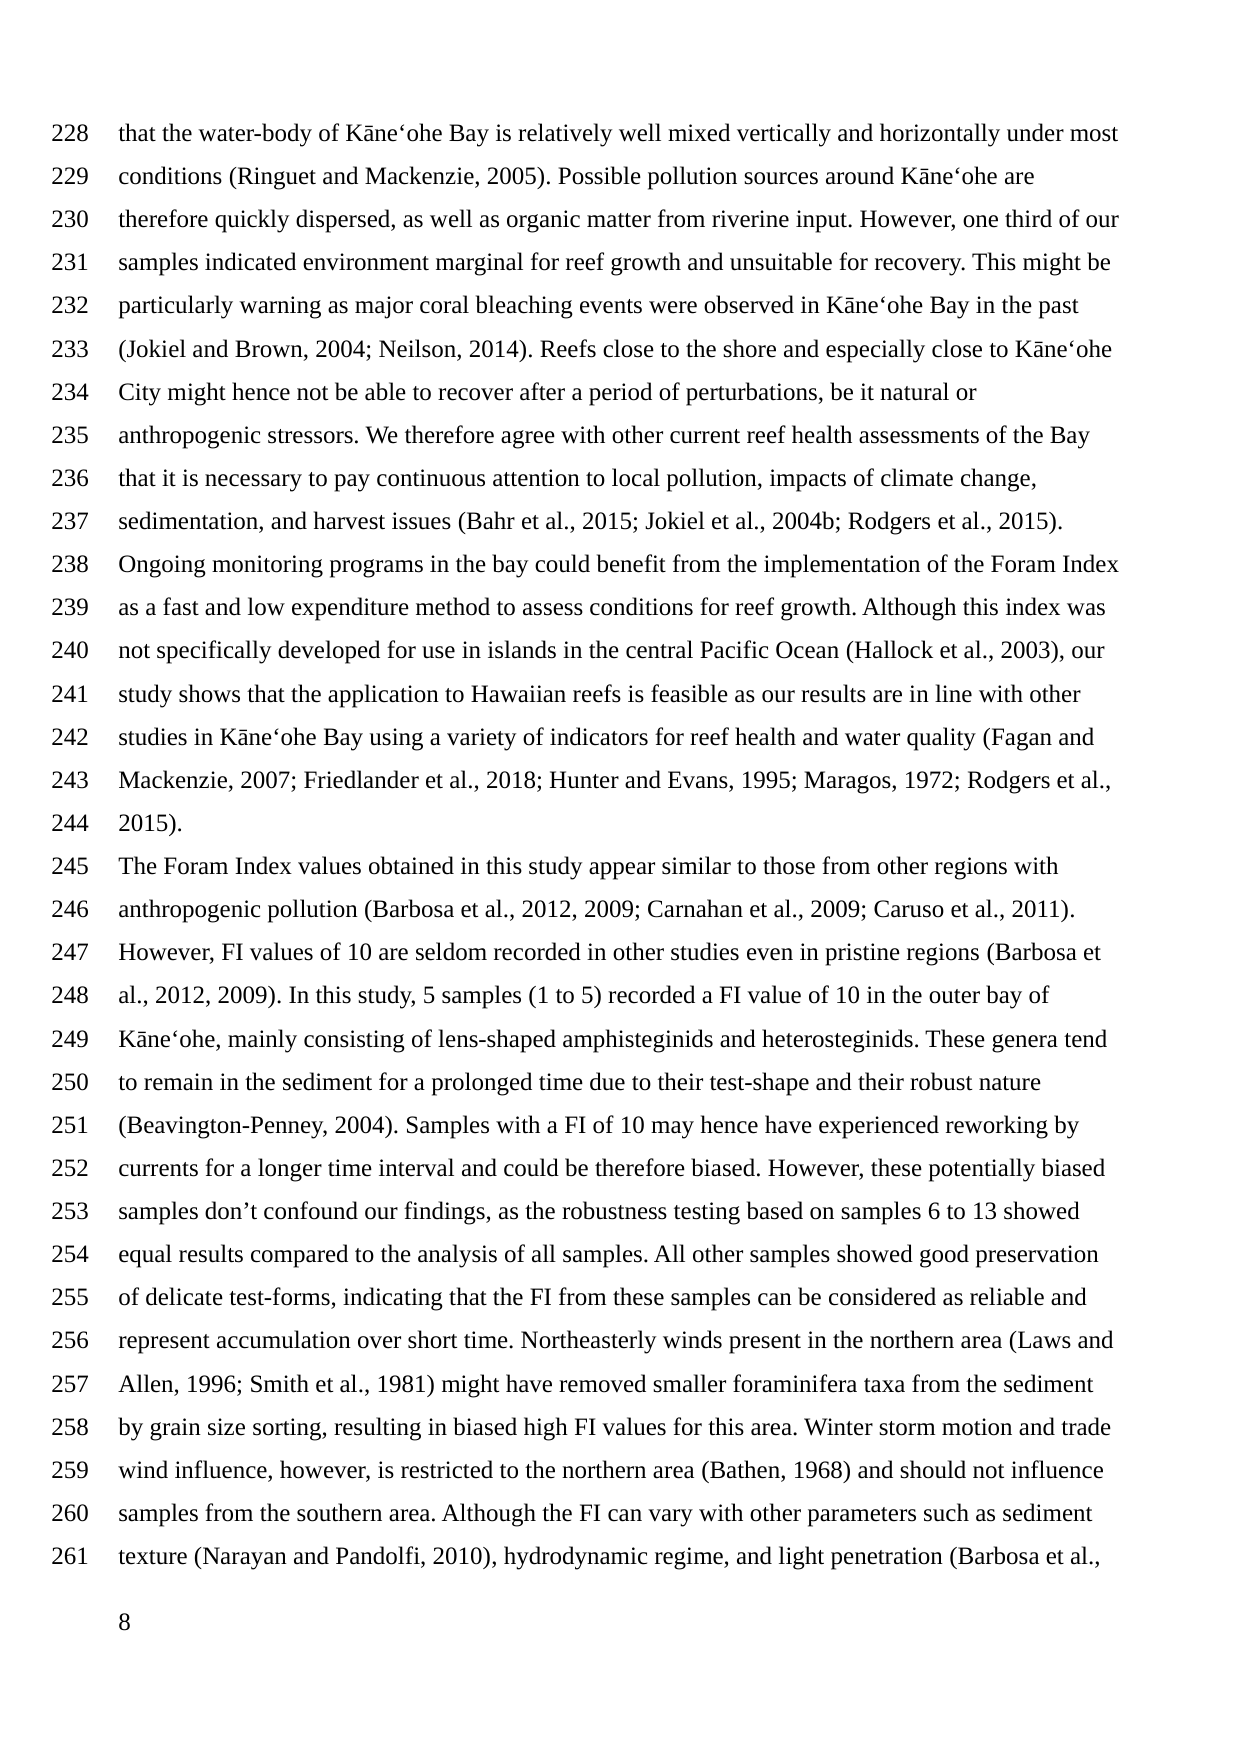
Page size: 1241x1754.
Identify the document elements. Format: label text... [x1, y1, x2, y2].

text The Foram Index values obtained in this study appear similar to those from other regions with anthropogenic pollution (Barbosa et al., 2012, 2009; Carnahan et al., 2009; Caruso et al., 2011). However, FI values of 10 are seldom recorded in other studies even in pristine regions (Barbosa et al., 2012, 2009). In this study, 5 samples (1 to 5) recorded a FI value of 10 in the outer bay of Kāneʻohe, mainly consisting of lens-shaped amphisteginids and heterosteginids. These genera tend to remain in the sediment for a prolonged time due to their test-shape and their robust nature (Beavington-Penney, 2004). Samples with a FI of 10 may hence have experienced reworking by currents for a longer time interval and could be therefore biased. However, these potentially biased samples don’t confound our findings, as the robustness testing based on samples 6 to 13 showed equal results compared to the analysis of all samples. All other samples showed good preservation of delicate test-forms, indicating that the FI from these samples can be considered as reliable and represent accumulation over short time. Northeasterly winds present in the northern area (Laws and Allen, 1996; Smith et al., 1981) might have removed smaller foraminifera taxa from the sediment by grain size sorting, resulting in biased high FI values for this area. Winter storm motion and trade wind influence, however, is restricted to the northern area (Bathen, 1968) and should not influence samples from the southern area. Although the FI can vary with other parameters such as sediment texture (Narayan and Pandolfi, 2010), hydrodynamic regime, and light penetration (Barbosa et al., [118, 851, 1122, 1570]
text that the water-body of Kāneʻohe Bay is relatively well mixed vertically and horizontally under most conditions (Ringuet and Mackenzie, 2005). Possible pollution sources around Kāneʻohe are therefore quickly dispersed, as well as organic matter from riverine input. However, one third of our samples indicated environment marginal for reef growth and unsuitable for recovery. This might be particularly warning as major coral bleaching events were observed in Kāneʻohe Bay in the past (Jokiel and Brown, 2004; Neilson, 2014). Reefs close to the shore and especially close to Kāneʻohe City might hence not be able to recover after a period of perturbations, be it natural or anthropogenic stressors. We therefore agree with other current reef health assessments of the Bay that it is necessary to pay continuous attention to local pollution, impacts of climate change, sedimentation, and harvest issues (Bahr et al., 2015; Jokiel et al., 2004b; Rodgers et al., 2015). Ongoing monitoring programs in the bay could benefit from the implementation of the Foram Index as a fast and low expenditure method to assess conditions for reef growth. Although this index was not specifically developed for use in islands in the central Pacific Ocean (Hallock et al., 2003), our study shows that the application to Hawaiian reefs is feasible as our results are in line with other studies in Kāneʻohe Bay using a variety of indicators for reef health and water quality (Fagan and Mackenzie, 2007; Friedlander et al., 2018; Hunter and Evans, 1995; Maragos, 1972; Rodgers et al., 2015). [118, 118, 1122, 837]
